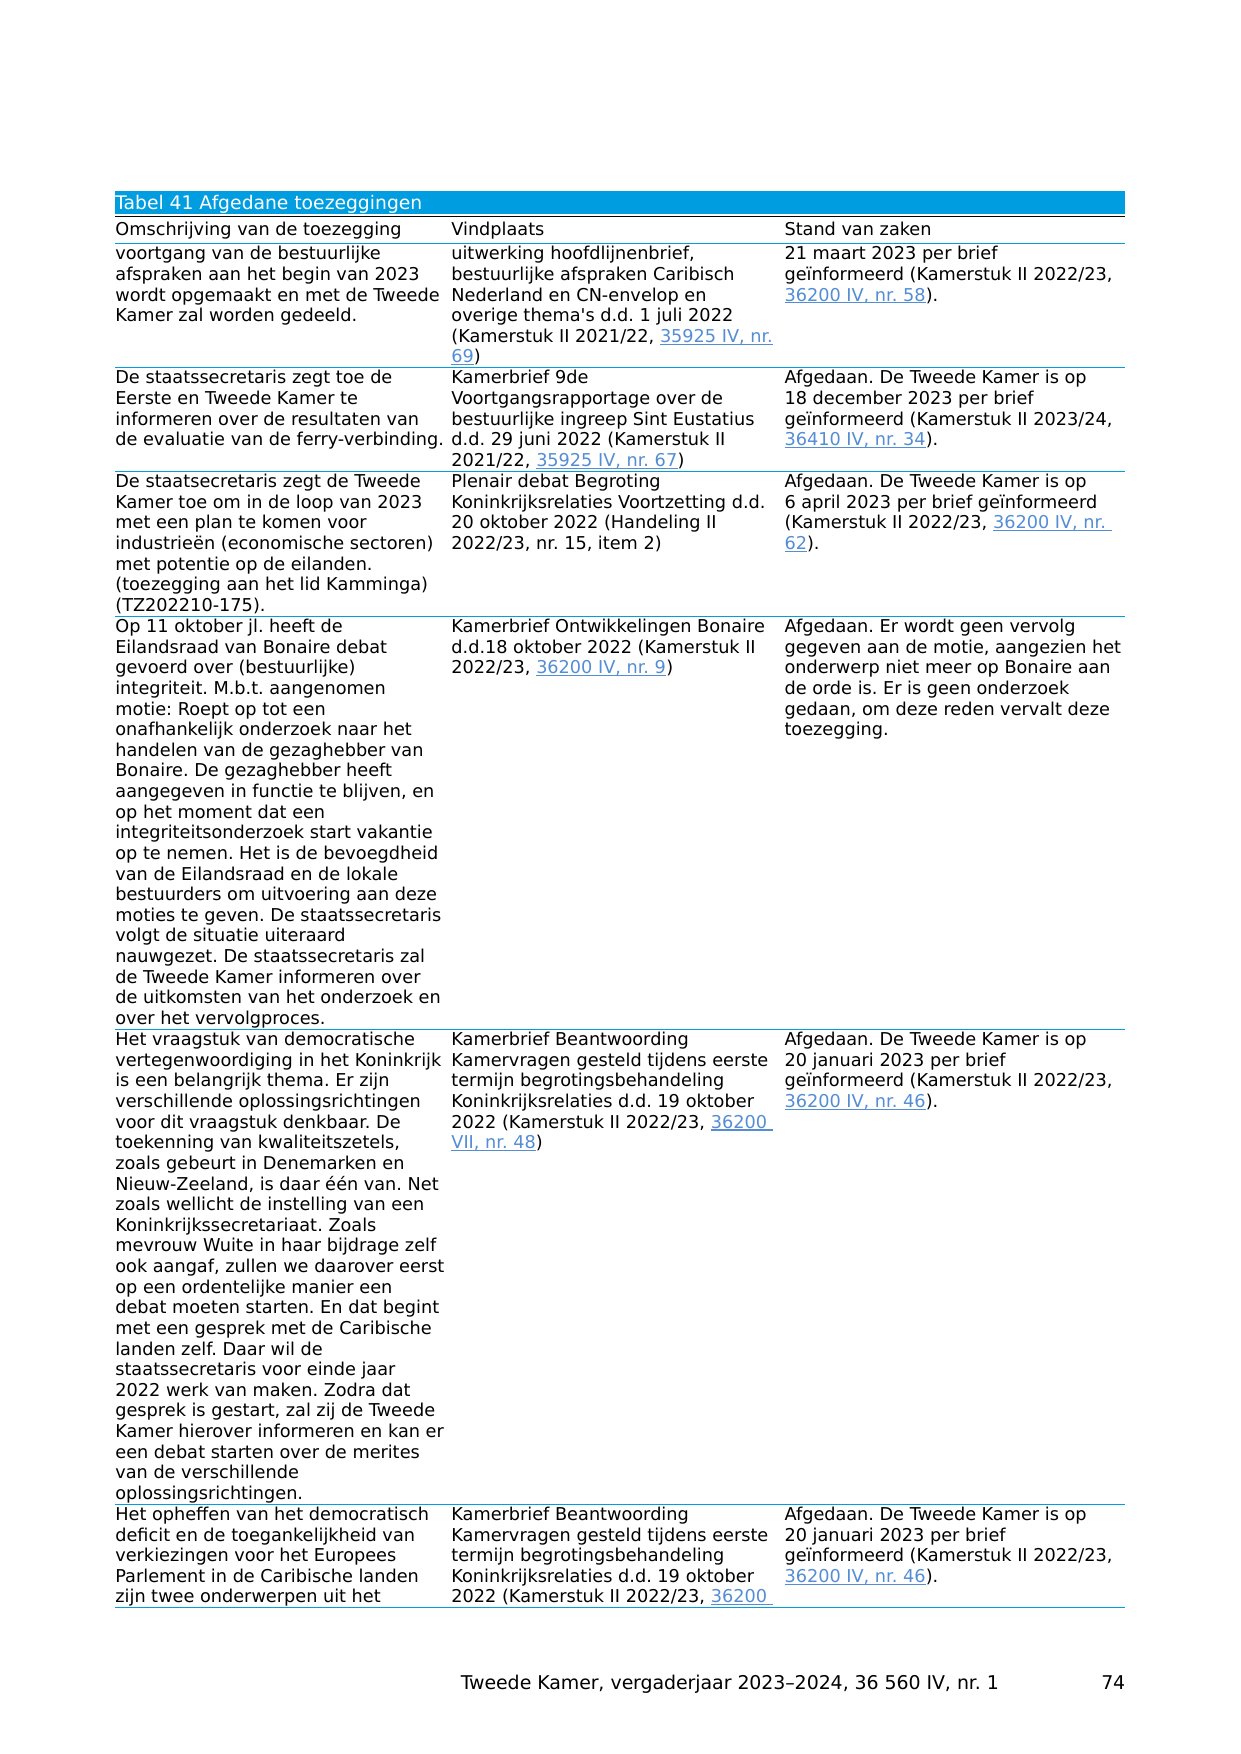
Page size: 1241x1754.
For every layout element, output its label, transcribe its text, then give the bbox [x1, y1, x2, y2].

table_cell Het vraagstuk van democratische vertegenwoordiging in het Koninkrijk is een belangrijk thema. Er zijn verschillende oplossingsrichtingen voor dit vraagstuk denkbaar. De toekenning van kwaliteitszetels, zoals gebeurt in Denemarken en Nieuw-Zeeland, is daar één van. Net zoals wellicht de instelling van een Koninkrijkssecretariaat. Zoals mevrouw Wuite in haar bijdrage zelf ook aangaf, zullen we daarover eerst op een ordentelijke manier een debat moeten starten. En dat begint met een gesprek met de Caribische landen zelf. Daar wil de staatssecretaris voor einde jaar 2022 werk van maken. Zodra dat gesprek is gestart, zal zij de Tweede Kamer hierover informeren en kan er een debat starten over de merites van de verschillende oplossingsrichtingen. [115, 1030, 448, 1503]
table_cell Kamerbrief Beantwoording Kamervragen gesteld tijdens eerste termijn begrotingsbehandeling Koninkrijksrelaties d.d. 19 oktober 2022 (Kamerstuk II 2022/23, 36200 [448, 1505, 781, 1607]
table_cell Kamerbrief 9de Voortgangsrapportage over de bestuurlijke ingreep Sint Eustatius d.d. 29 juni 2022 (Kamerstuk II 2021/22, 35925 IV, nr. 67) [448, 368, 781, 471]
table_cell De staatssecretaris zegt toe de Eerste en Tweede Kamer te informeren over de resultaten van de evaluatie van de ferry-verbinding. [115, 368, 448, 471]
table_cell Vindplaats [448, 217, 781, 243]
table_cell Kamerbrief Beantwoording Kamervragen gesteld tijdens eerste termijn begrotingsbehandeling Koninkrijksrelaties d.d. 19 oktober 2022 (Kamerstuk II 2022/23, 36200 VII, nr. 48) [448, 1030, 781, 1503]
table_cell Het opheffen van het democratisch deficit en de toegankelijkheid van verkiezingen voor het Europees Parlement in de Caribische landen zijn twee onderwerpen uit het [115, 1505, 448, 1607]
table_cell Afgedaan. De Tweede Kamer is op 20 januari 2023 per brief geïnformeerd (Kamerstuk II 2022/23, 36200 IV, nr. 46). [781, 1505, 1125, 1607]
table_cell voortgang van de bestuurlijke afspraken aan het begin van 2023 wordt opgemaakt en met de Tweede Kamer zal worden gedeeld. [115, 244, 448, 367]
table_cell 21 maart 2023 per brief geïnformeerd (Kamerstuk II 2022/23, 36200 IV, nr. 58). [781, 244, 1125, 367]
table_cell Kamerbrief Ontwikkelingen Bonaire d.d.18 oktober 2022 (Kamerstuk II 2022/23, 36200 IV, nr. 9) [448, 617, 781, 1028]
table_cell Op 11 oktober jl. heeft de Eilandsraad van Bonaire debat gevoerd over (bestuurlijke) integriteit. M.b.t. aangenomen motie: Roept op tot een onafhankelijk onderzoek naar het handelen van de gezaghebber van Bonaire. De gezaghebber heeft aangegeven in functie te blijven, en op het moment dat een integriteitsonderzoek start vakantie op te nemen. Het is de bevoegdheid van de Eilandsraad en de lokale bestuurders om uitvoering aan deze moties te geven. De staatssecretaris volgt de situatie uiteraard nauwgezet. De staatssecretaris zal de Tweede Kamer informeren over de uitkomsten van het onderzoek en over het vervolgproces. [115, 617, 448, 1028]
table_cell Afgedaan. De Tweede Kamer is op 18 december 2023 per brief geïnformeerd (Kamerstuk II 2023/24, 36410 IV, nr. 34). [781, 368, 1125, 471]
table_cell Plenair debat Begroting Koninkrijksrelaties Voortzetting d.d. 20 oktober 2022 (Handeling II 2022/23, nr. 15, item 2) [448, 472, 781, 616]
table_cell Omschrijving van de toezegging [115, 217, 448, 243]
table_cell De staatsecretaris zegt de Tweede Kamer toe om in de loop van 2023 met een plan te komen voor industrieën (economische sectoren) met potentie op de eilanden. (toezegging aan het lid Kamminga) (TZ202210-175). [115, 472, 448, 616]
table_cell Stand van zaken [781, 217, 1125, 243]
table_cell Afgedaan. Er wordt geen vervolg gegeven aan de motie, aangezien het onderwerp niet meer op Bonaire aan de orde is. Er is geen onderzoek gedaan, om deze reden vervalt deze toezegging. [781, 617, 1125, 1028]
table_cell Afgedaan. De Tweede Kamer is op 6 april 2023 per brief geïnformeerd (Kamerstuk II 2022/23, 36200 IV, nr. 62). [781, 472, 1125, 616]
table_cell Afgedaan. De Tweede Kamer is op 20 januari 2023 per brief geïnformeerd (Kamerstuk II 2022/23, 36200 IV, nr. 46). [781, 1030, 1125, 1503]
table_cell uitwerking hoofdlijnenbrief, bestuurlijke afspraken Caribisch Nederland en CN-envelop en overige thema's d.d. 1 juli 2022 (Kamerstuk II 2021/22, 35925 IV, nr. 69) [448, 244, 781, 367]
